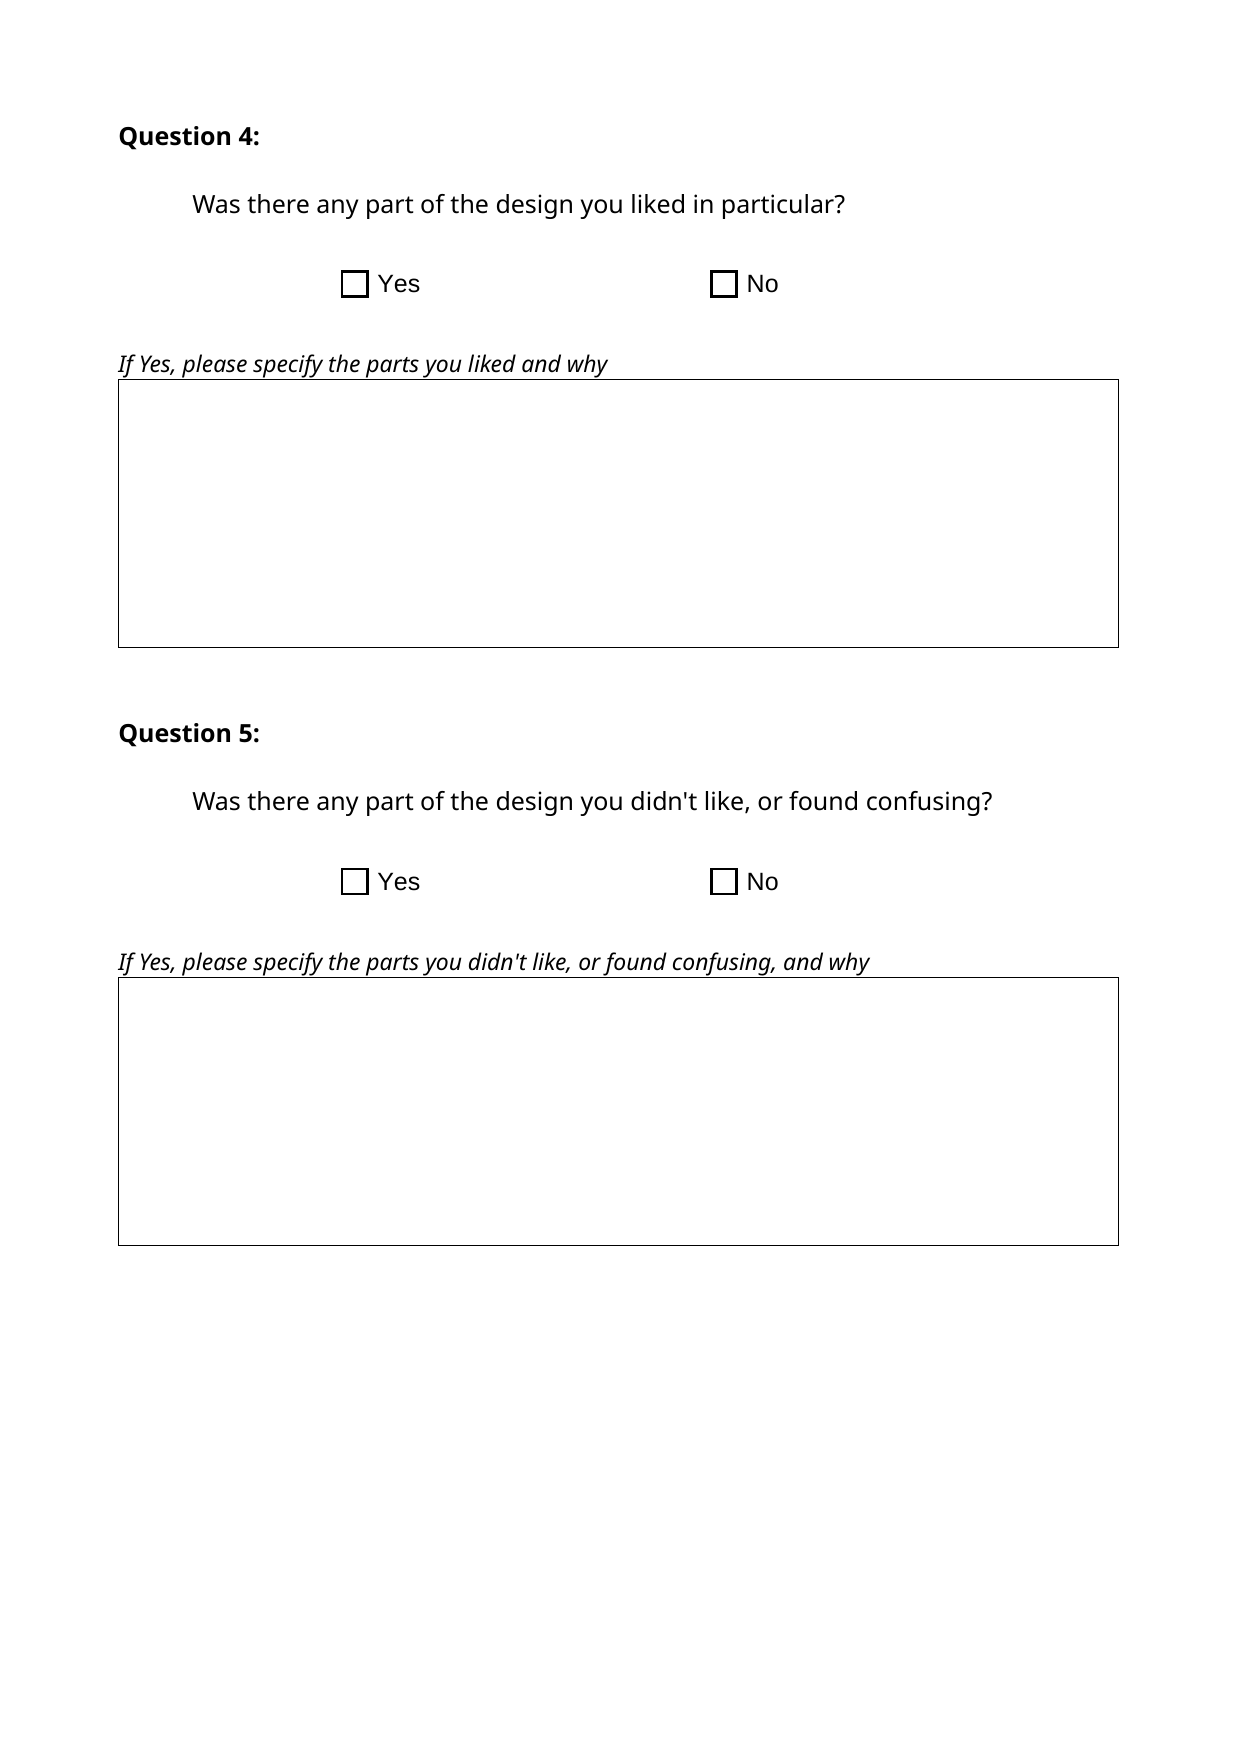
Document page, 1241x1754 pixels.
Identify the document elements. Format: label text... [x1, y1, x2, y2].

text Was there any part of the design you liked in particular? [118, 186, 1122, 220]
text Was there any part of the design you didn't like, or found confusing? [118, 784, 1122, 818]
text If Yes, please specify the parts you liked and why [118, 348, 1122, 379]
text Question 4: [118, 118, 1122, 152]
text If Yes, please specify the parts you didn't like, or found confusing, and why [118, 945, 1122, 977]
text Question 5: [118, 716, 1122, 749]
